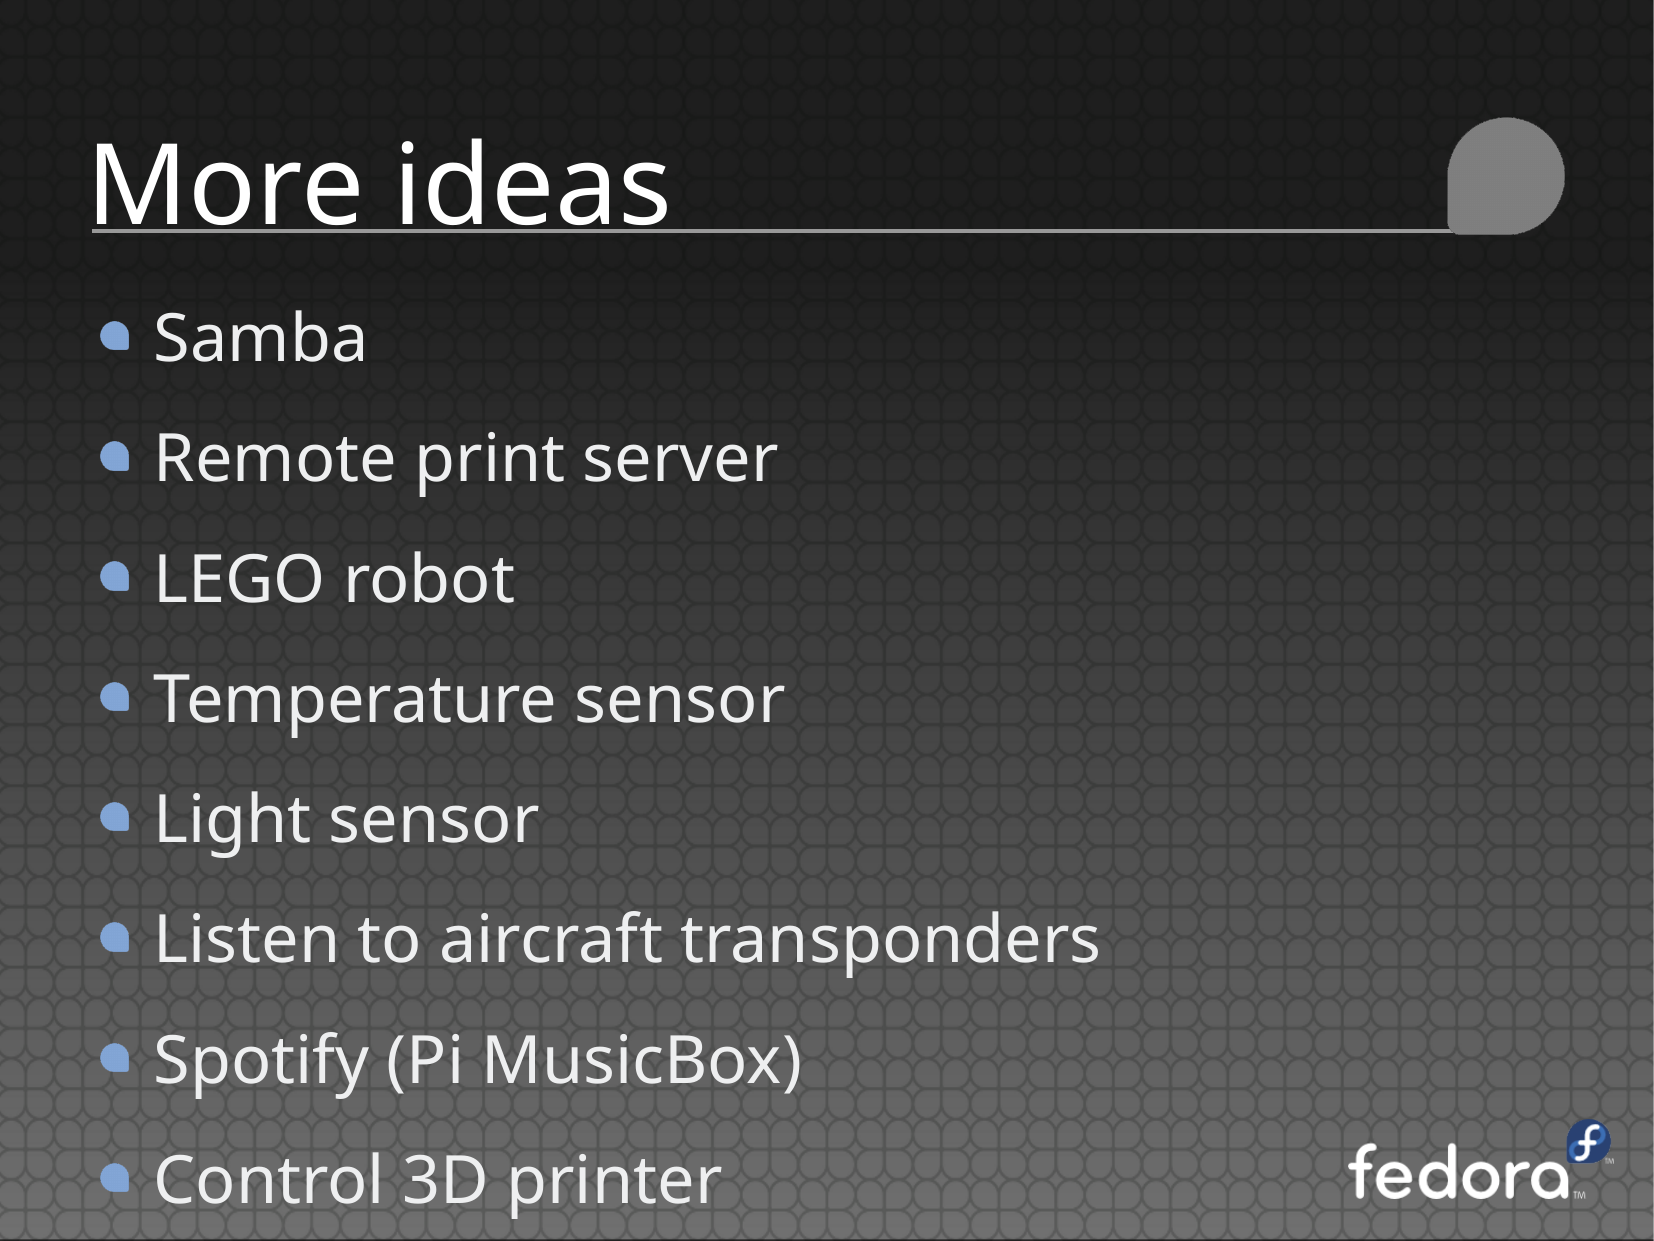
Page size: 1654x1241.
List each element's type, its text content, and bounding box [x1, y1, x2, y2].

title More ideas [86, 112, 1576, 249]
list Samba Remote print server LEGO robot Temperature sensor Light sensor Listen to aircraft transponders Spotify (Pi MusicBox) Control 3D printer [82, 290, 1571, 1120]
picture [0, 0, 1654, 1241]
